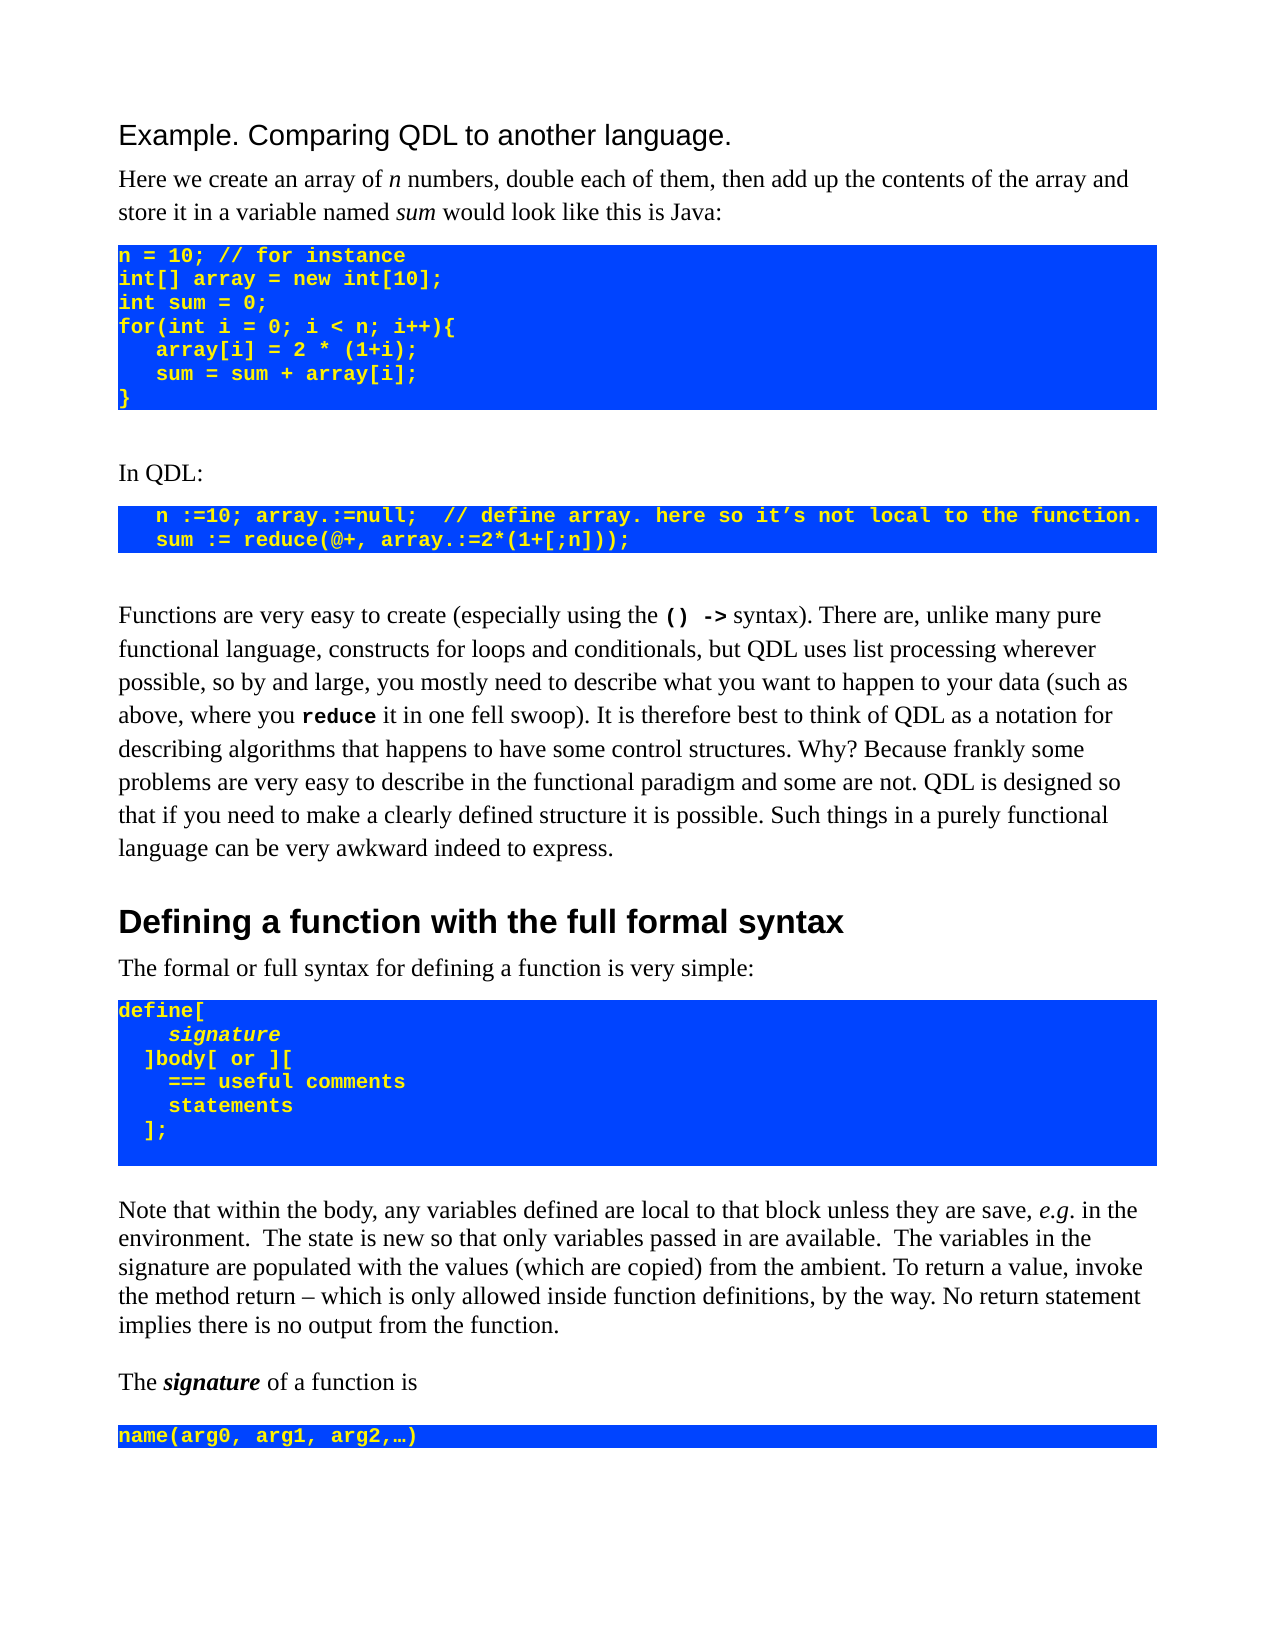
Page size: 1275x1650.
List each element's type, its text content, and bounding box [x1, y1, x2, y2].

text n :=10; array.:=null; // define array. here so it’s not local to the function. [118, 506, 1157, 529]
text for(int i = 0; i < n; i++){ [118, 316, 1157, 339]
subtitle Defining a function with the full formal syntax [118, 902, 1157, 940]
text Here we create an array of n numbers, double each of them, then add up the contents of the array and store it in a variable named sum would look like this is Java: [118, 164, 1157, 226]
text ]body[ or ][ [118, 1048, 1157, 1071]
text signature [118, 1024, 1157, 1048]
text In QDL: [118, 458, 1157, 487]
text name(arg0, arg1, arg2,…) [118, 1425, 1157, 1448]
text sum = sum + array[i]; [118, 363, 1157, 387]
subtitle Example. Comparing QDL to another language. [118, 118, 1157, 152]
text ]; [118, 1119, 1157, 1142]
text } [118, 387, 1157, 410]
text Functions are very easy to create (especially using the () -> syntax). There are, unlike many pure functional language, constructs for loops and conditionals, but QDL uses list processing wherever possible, so by and large, you mostly need to describe what you want to happen to your data (such as above, where you reduce it in one fell swoop). It is therefore best to think of QDL as a notation for describing algorithms that happens to have some control structures. Why? Because frankly some problems are very easy to describe in the functional paradigm and some are not. QDL is designed so that if you need to make a clearly defined structure it is possible. Such things in a purely functional language can be very awkward indeed to express. [118, 600, 1157, 862]
text n = 10; // for instance [118, 245, 1157, 268]
text define[ [118, 1000, 1157, 1024]
text array[i] = 2 * (1+i); [118, 339, 1157, 363]
text sum := reduce(@+, array.:=2*(1+[;n])); [118, 529, 1157, 553]
text int[] array = new int[10]; [118, 268, 1157, 292]
text The formal or full syntax for defining a function is very simple: [118, 953, 1157, 982]
text === useful comments [118, 1071, 1157, 1095]
text statements [118, 1095, 1157, 1119]
text Note that within the body, any variables defined are local to that block unless they are save, e.g. in the environment. The state is new so that only variables passed in are available. The variables in the signature are populated with the values (which are copied) from the ambient. To return a value, invoke the method return – which is only allowed inside function definitions, by the way. No return statement implies there is no output from the function. [118, 1166, 1157, 1338]
text The signature of a function is [118, 1367, 1157, 1396]
text int sum = 0; [118, 292, 1157, 316]
